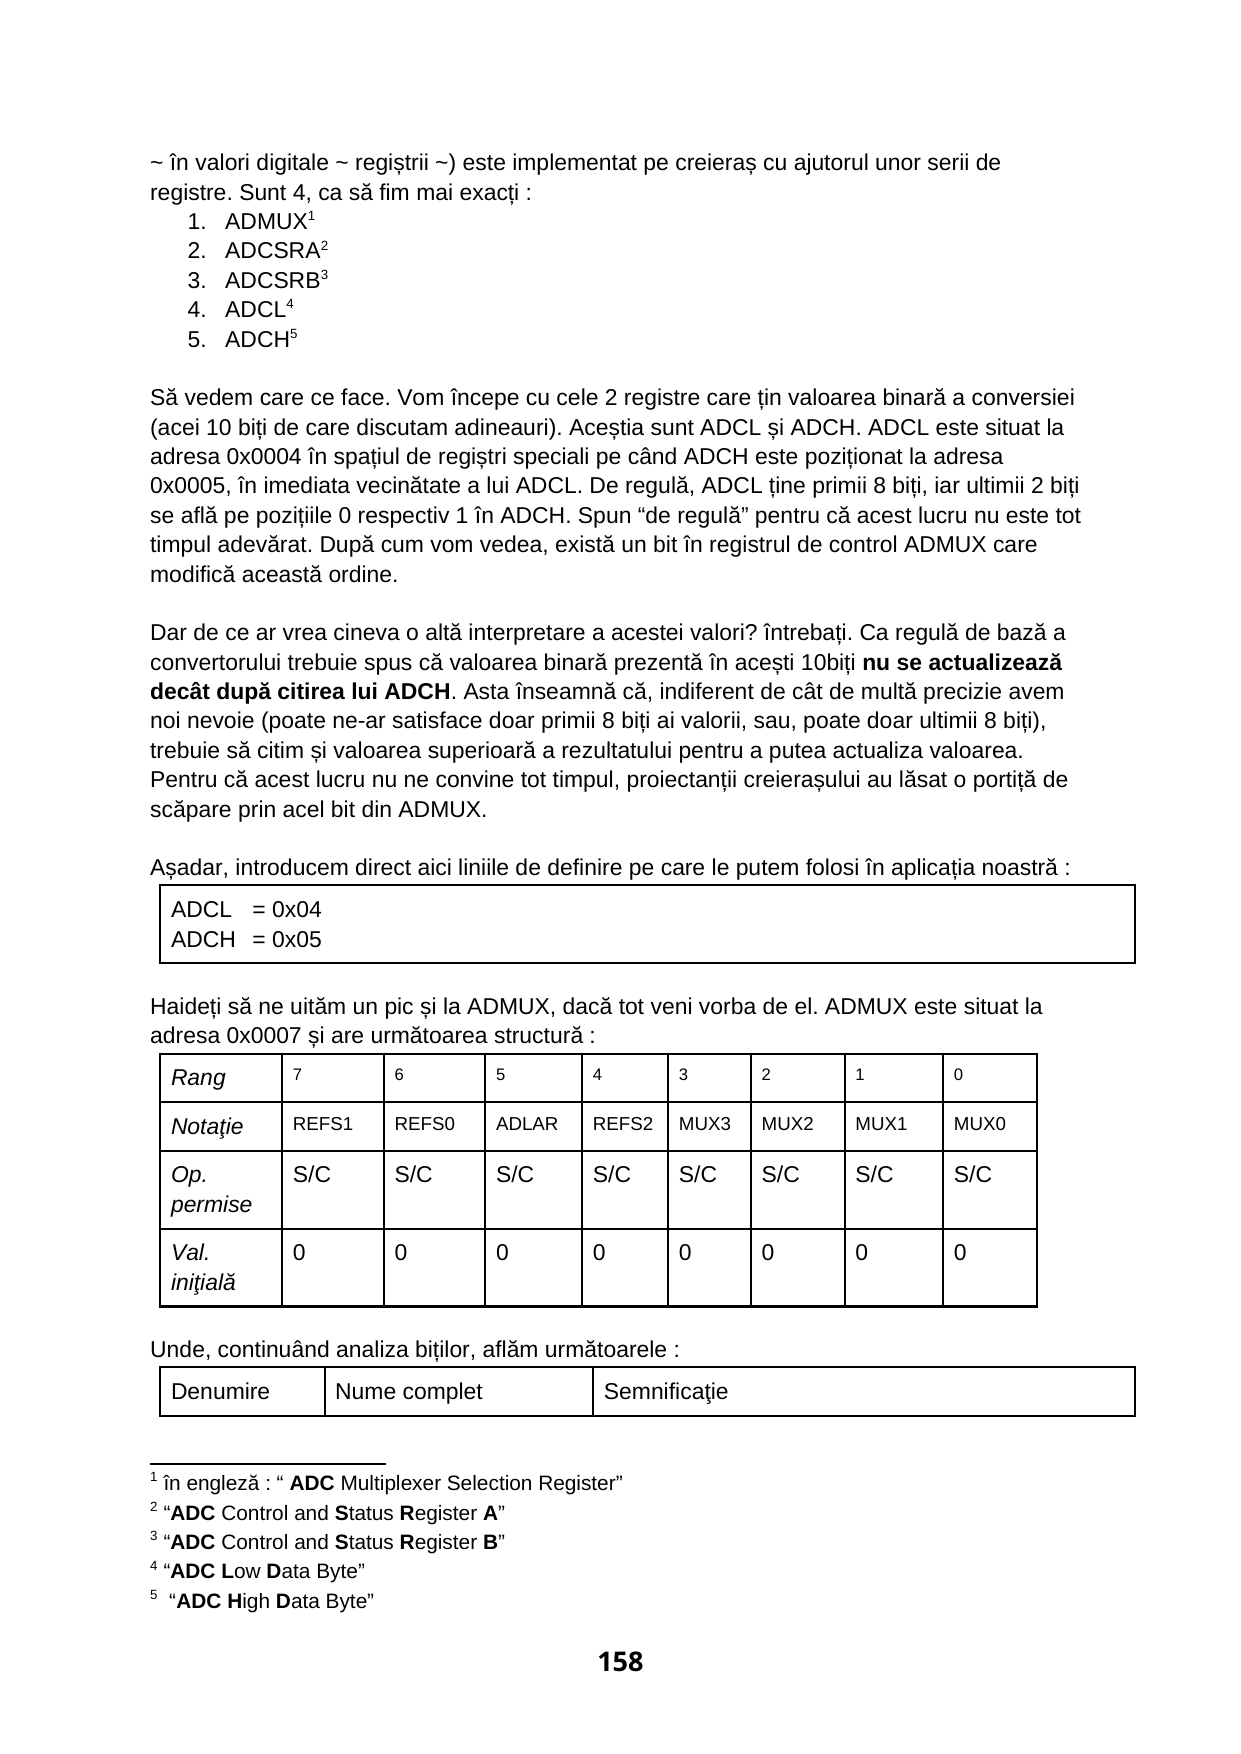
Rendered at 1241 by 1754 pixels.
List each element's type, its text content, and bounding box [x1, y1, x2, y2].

table_cell S/C [846, 1152, 942, 1227]
list ADCSRA [187, 238, 1091, 264]
table_cell 0 [846, 1230, 942, 1305]
table_cell Op. permise [161, 1152, 281, 1227]
table_cell Notaţie [161, 1103, 281, 1149]
text Așadar, introducem direct aici liniile de definire pe care le putem folosi în aplicația noastră : [150, 855, 1091, 881]
table_cell 0 [944, 1230, 1036, 1305]
text Unde, continuând analiza biților, aflăm următoarele : [150, 1337, 1091, 1362]
table_cell 0 [583, 1230, 667, 1305]
table_header 6 [385, 1055, 484, 1101]
list “ADC Control and Status Register A” [150, 1499, 1091, 1525]
table_header 1 [846, 1055, 942, 1101]
table_header Semnificaţie [594, 1368, 1134, 1415]
table_cell 0 [669, 1230, 750, 1305]
table_cell 0 [283, 1230, 383, 1305]
table_cell MUX0 [944, 1103, 1036, 1149]
table_cell 0 [385, 1230, 484, 1305]
table_cell S/C [752, 1152, 844, 1227]
table_cell 0 [752, 1230, 844, 1305]
table_header 3 [669, 1055, 750, 1101]
table_cell S/C [486, 1152, 581, 1227]
list “ADC Control and Status Register B” [150, 1528, 1091, 1554]
table_cell S/C [283, 1152, 383, 1227]
table_header 0 [944, 1055, 1036, 1101]
table_cell MUX2 [752, 1103, 844, 1149]
table_cell REFS2 [583, 1103, 667, 1149]
text Dar de ce ar vrea cineva o altă interpretare a acestei valori? întrebați. Ca regulă de bază a convertorului trebuie spus că valoarea binară prezentă în acești 10biți nu se actualizează decât după citirea lui ADCH. Asta înseamnă că, indiferent de cât de multă precizie avem noi nevoie (poate ne-ar satisface doar primii 8 biți ai valorii, sau, poate doar ultimii 8 biți), trebuie să citim și valoarea superioară a rezultatului pentru a putea actualiza valoarea. Pentru că acest lucru nu ne convine tot timpul, proiectanții creierașului au lăsat o portiță de scăpare prin acel bit din ADMUX. [150, 620, 1091, 822]
table_cell S/C [669, 1152, 750, 1227]
table_cell S/C [944, 1152, 1036, 1227]
table_cell REFS1 [283, 1103, 383, 1149]
table_header 4 [583, 1055, 667, 1101]
list ADCH [187, 326, 1091, 352]
text ~ în valori digitale ~ regiștrii ~) este implementat pe creieraș cu ajutorul unor serii de registre. Sunt 4, ca să fim mai exacți : [150, 150, 1091, 205]
table_cell S/C [385, 1152, 484, 1227]
table_header Denumire [161, 1368, 324, 1415]
list “ADC High Data Byte” [150, 1587, 1091, 1613]
table_cell 0 [486, 1230, 581, 1305]
table_header Nume complet [326, 1368, 592, 1415]
list ADCSRB [187, 267, 1091, 293]
list “ADC Low Data Byte” [150, 1558, 1091, 1583]
table_header 7 [283, 1055, 383, 1101]
text Să vedem care ce face. Vom începe cu cele 2 registre care țin valoarea binară a conversiei (acei 10 biți de care discutam adineauri). Aceștia sunt ADCL și ADCH. ADCL este situat la adresa 0x0004 în spațiul de regiștri speciali pe când ADCH este poziționat la adresa 0x0005, în imediata vecinătate a lui ADCL. De regulă, ADCL ține primii 8 biți, iar ultimii 2 biți se află pe pozițiile 0 respectiv 1 în ADCH. Spun “de regulă” pentru că acest lucru nu este tot timpul adevărat. După cum vom vedea, există un bit în registrul de control ADMUX care modifică această ordine. [150, 385, 1091, 587]
table_cell ADLAR [486, 1103, 581, 1149]
table_header 2 [752, 1055, 844, 1101]
list în engleză : “ ADC Multiplexer Selection Register” [150, 1470, 1091, 1495]
table_header ADCL = 0x04 ADCH = 0x05 [161, 886, 1134, 962]
list ADMUX [187, 209, 1091, 234]
table_cell MUX1 [846, 1103, 942, 1149]
list ADCL [187, 297, 1091, 322]
table_cell S/C [583, 1152, 667, 1227]
table_cell MUX3 [669, 1103, 750, 1149]
table_cell Val. iniţială [161, 1230, 281, 1305]
text Haideți să ne uităm un pic și la ADMUX, dacă tot veni vorba de el. ADMUX este situat la adresa 0x0007 și are următoarea structură : [150, 994, 1091, 1049]
table_cell REFS0 [385, 1103, 484, 1149]
table_header 5 [486, 1055, 581, 1101]
table_header Rang [161, 1055, 281, 1101]
